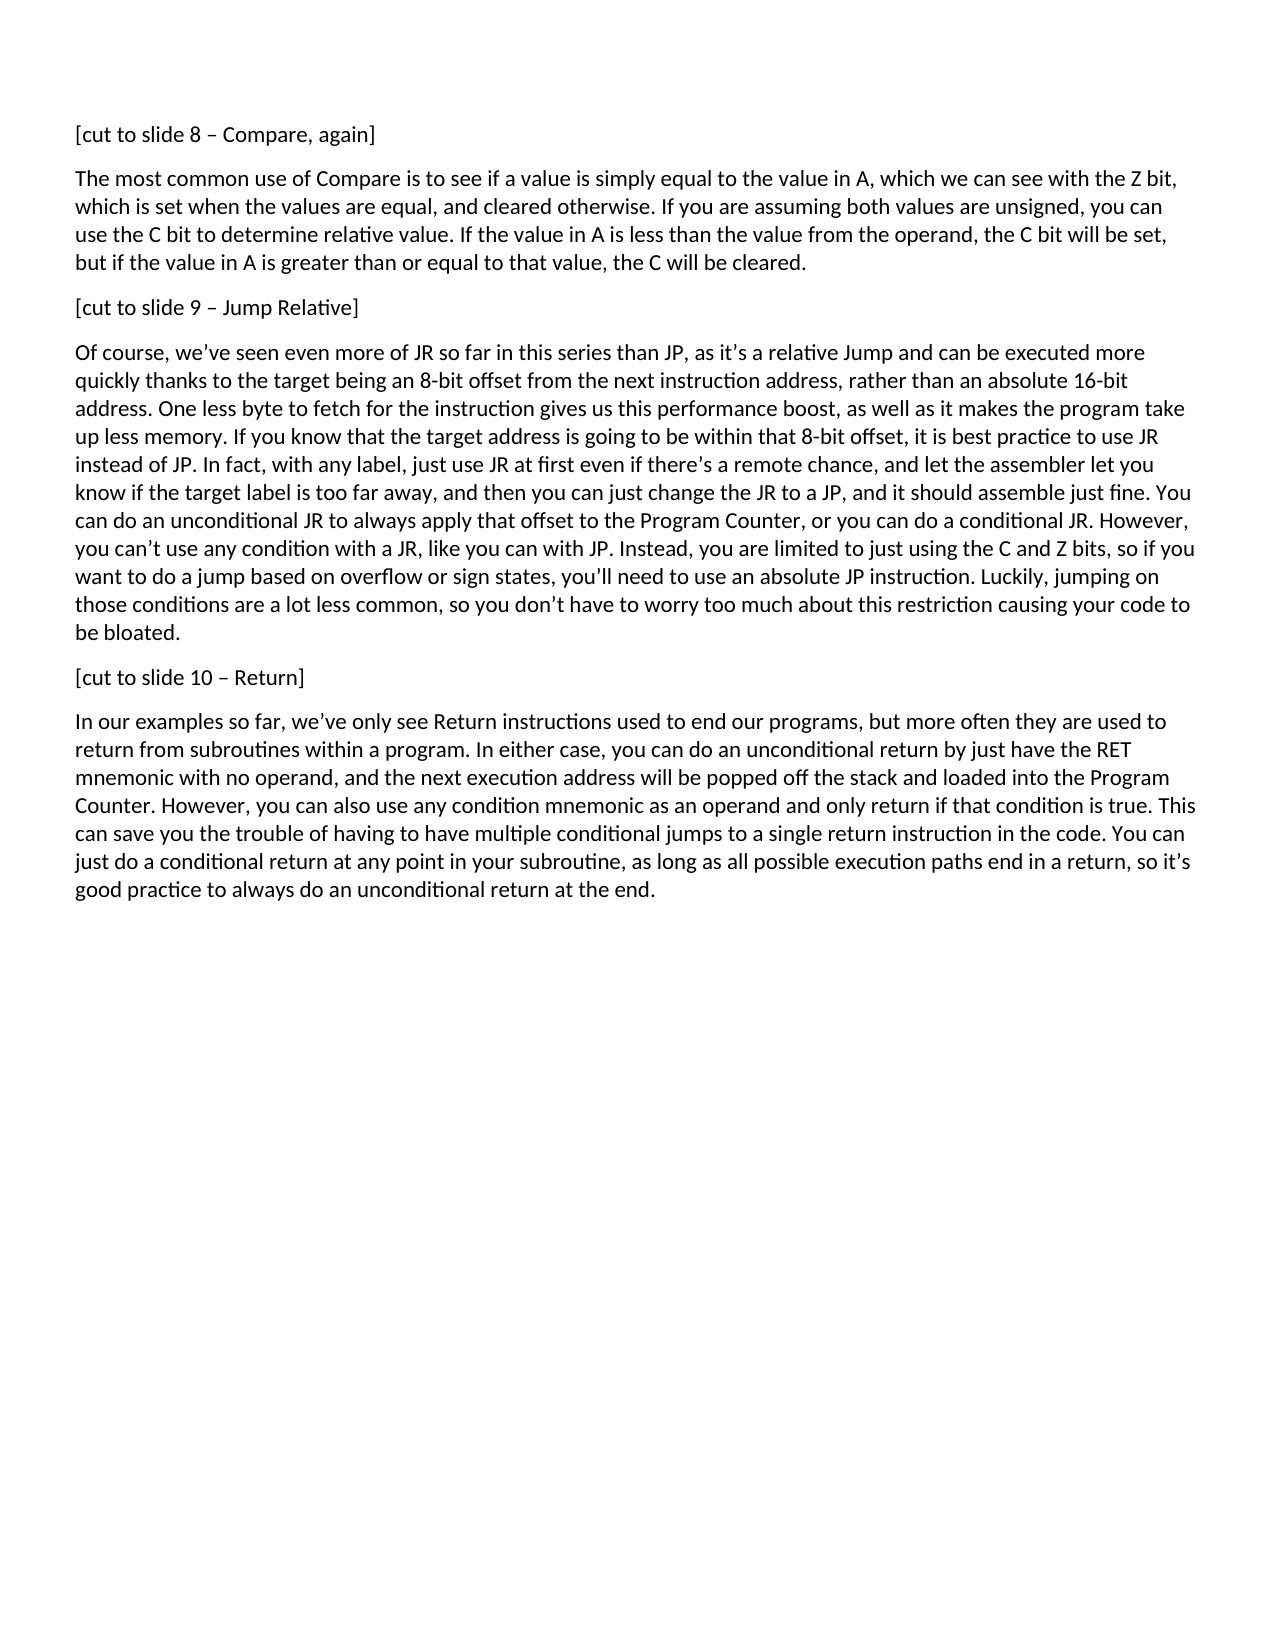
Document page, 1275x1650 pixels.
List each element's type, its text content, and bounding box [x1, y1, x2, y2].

text [cut to slide 9 – Jump Relative] [75, 293, 1200, 321]
text [cut to slide 8 – Compare, again] [75, 120, 1200, 148]
text [cut to slide 10 – Return] [75, 663, 1200, 691]
text The most common use of Compare is to see if a value is simply equal to the value in A, which we can see with the Z bit, which is set when the values are equal, and cleared otherwise. If you are assuming both values are unsigned, you can use the C bit to determine relative value. If the value in A is less than the value from the operand, the C bit will be set, but if the value in A is greater than or equal to that value, the C will be cleared. [75, 164, 1200, 276]
text In our examples so far, we’ve only see Return instructions used to end our programs, but more often they are used to return from subroutines within a program. In either case, you can do an unconditional return by just have the RET mnemonic with no operand, and the next execution address will be popped off the stack and loaded into the Program Counter. However, you can also use any condition mnemonic as an operand and only return if that condition is true. This can save you the trouble of having to have multiple conditional jumps to a single return instruction in the code. You can just do a conditional return at any point in your subroutine, as long as all possible execution paths end in a return, so it’s good practice to always do an unconditional return at the end. [75, 707, 1200, 903]
text Of course, we’ve seen even more of JR so far in this series than JP, as it’s a relative Jump and can be executed more quickly thanks to the target being an 8-bit offset from the next instruction address, rather than an absolute 16-bit address. One less byte to fetch for the instruction gives us this performance boost, as well as it makes the program take up less memory. If you know that the target address is going to be within that 8-bit offset, it is best practice to use JR instead of JP. In fact, with any label, just use JR at first even if there’s a remote chance, and let the assembler let you know if the target label is too far away, and then you can just change the JR to a JP, and it should assemble just fine. You can do an unconditional JR to always apply that offset to the Program Counter, or you can do a conditional JR. However, you can’t use any condition with a JR, like you can with JP. Instead, you are limited to just using the C and Z bits, so if you want to do a jump based on overflow or sign states, you’ll need to use an absolute JP instruction. Luckily, jumping on those conditions are a lot less common, so you don’t have to worry too much about this restriction causing your code to be bloated. [75, 338, 1200, 646]
